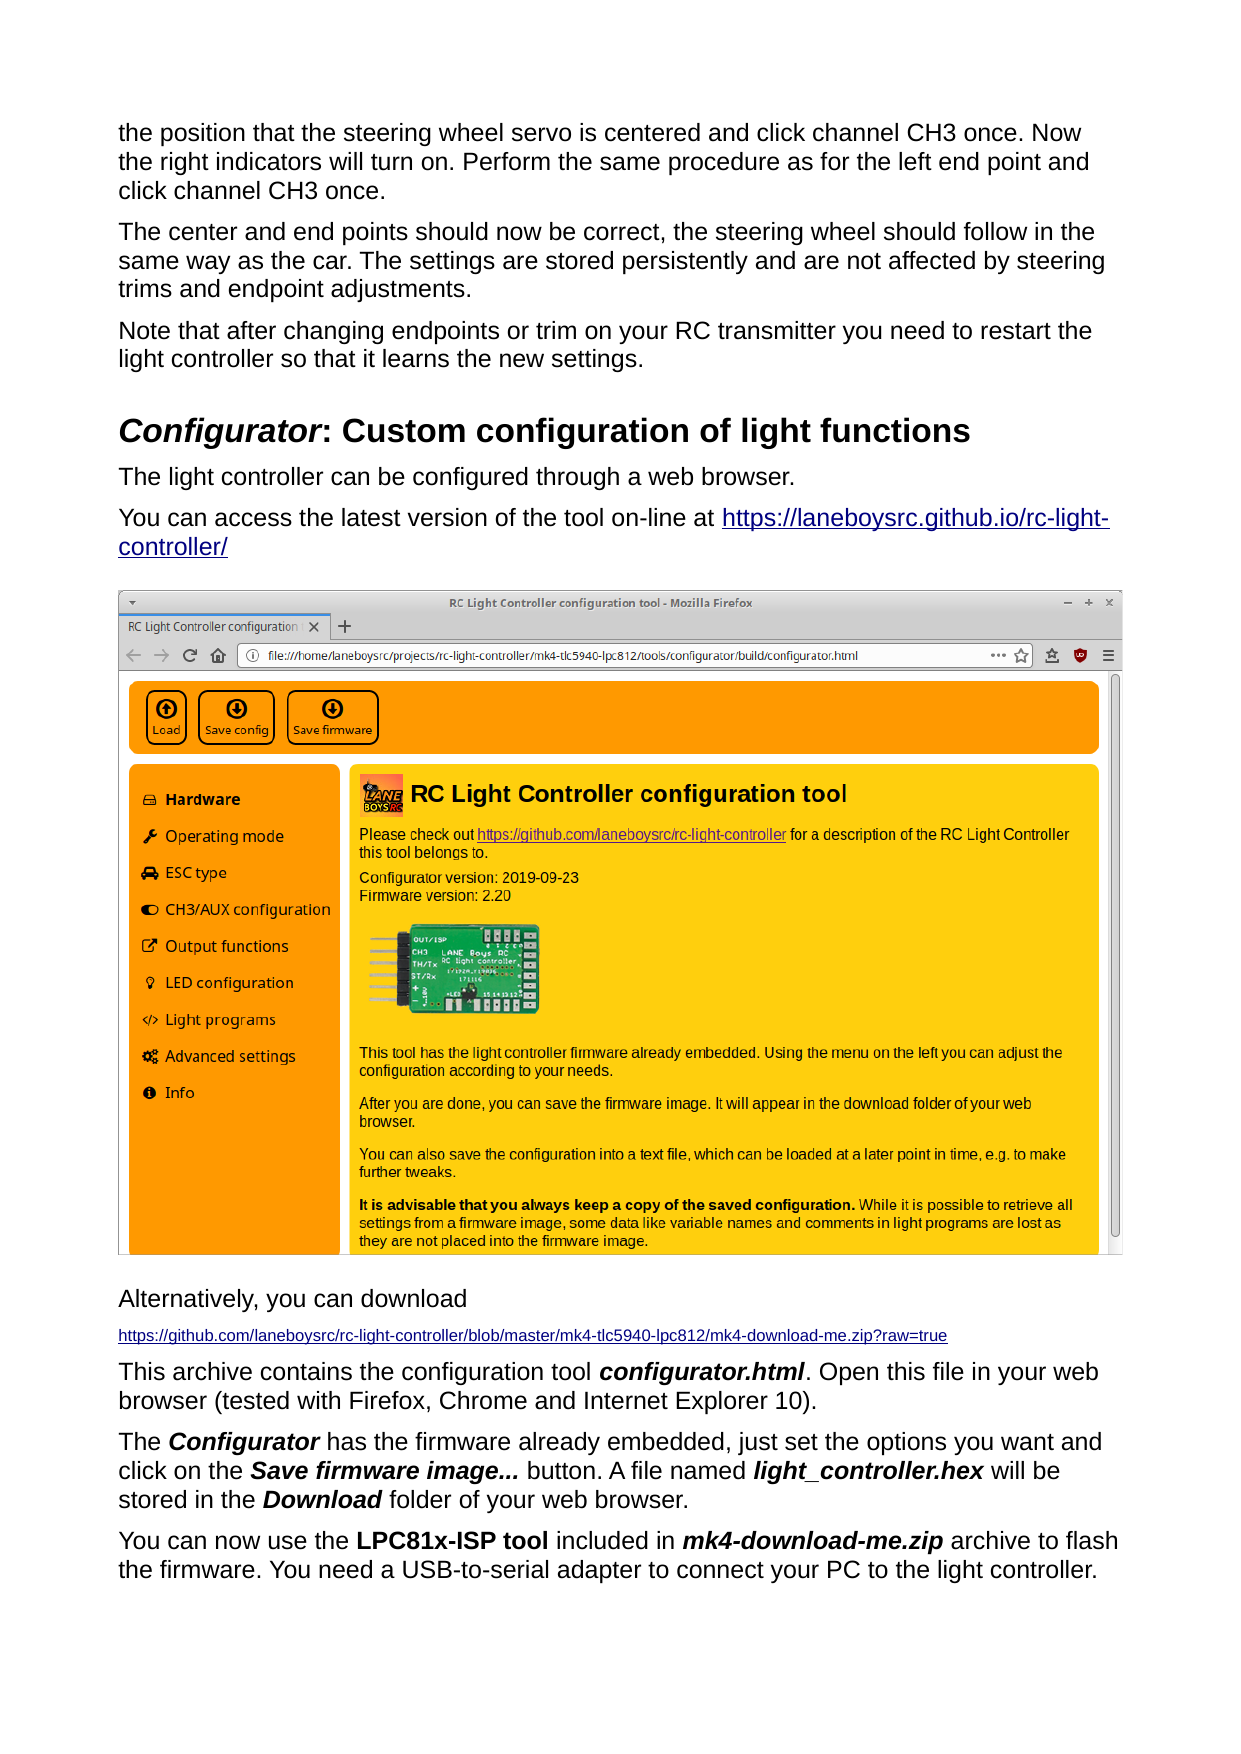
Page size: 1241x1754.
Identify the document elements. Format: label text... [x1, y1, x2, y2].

subtitle Configurator: Custom configuration of light functions [118, 411, 1122, 449]
text The Configurator has the firmware already embedded, just set the options you want and click on the Save firmware image... button. A file named light_controller.hex will be stored in the Download folder of your web browser. [118, 1427, 1122, 1514]
text Note that after changing endpoints or trim on your RC transmitter you need to restart the light controller so that it learns the new settings. [118, 316, 1122, 373]
picture [118, 590, 1123, 1255]
text This archive contains the configuration tool configurator.html. Open this file in your web browser (tested with Firefox, Chrome and Internet Explorer 10). [118, 1357, 1122, 1415]
text You can now use the LPC81x-ISP tool included in mk4-download-me.zip archive to flash the firmware. You need a USB-to-serial adapter to connect your PC to the light controller. [118, 1526, 1122, 1584]
text Alternatively, you can download [118, 1284, 1122, 1313]
text You can access the latest version of the tool on-line at https://laneboysrc.github.io/rc-light-controller/ [118, 503, 1122, 561]
text The center and end points should now be correct, the steering wheel should follow in the same way as the car. The settings are stored persistently and are not affected by steering trims and endpoint adjustments. [118, 217, 1122, 303]
text the position that the steering wheel servo is centered and click channel CH3 once. Now the right indicators will turn on. Perform the same procedure as for the left end point and click channel CH3 once. [118, 118, 1122, 204]
text https://github.com/laneboysrc/rc-light-controller/blob/master/mk4-tlc5940-lpc812/mk4-download-me.zip?raw=true [118, 1326, 1122, 1345]
text The light controller can be configured through a web browser. [118, 462, 1122, 491]
